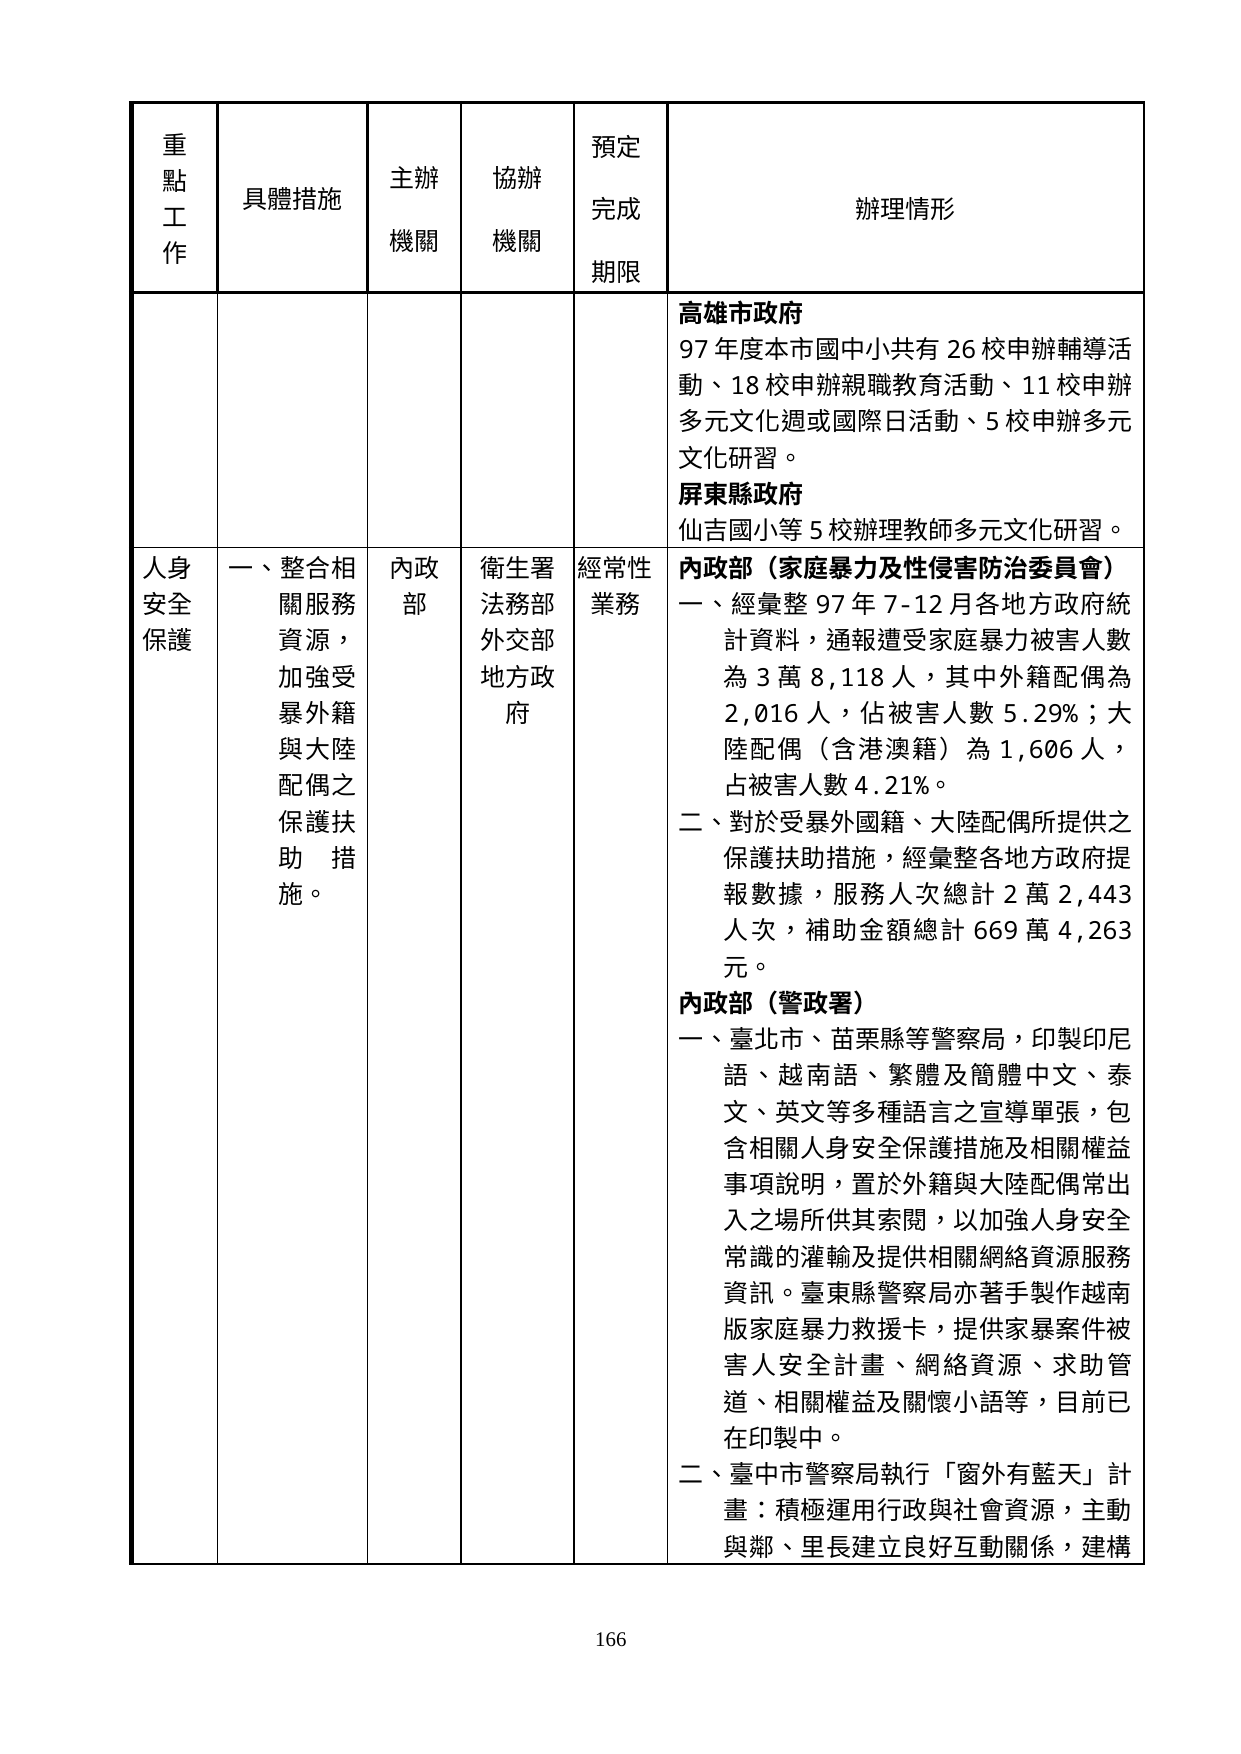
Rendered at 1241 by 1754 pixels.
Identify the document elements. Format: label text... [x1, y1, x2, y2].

table_cell 內政部（家庭暴力及性侵害防治委員會） 一、經彙整97年7-12月各地方政府統計資料，通報遭受家庭暴力被害人數為3萬8,118人，其中外籍配偶為2,016人，佔被害人數5.29%；大陸配偶（含港澳籍）為1,606人，占被害人數4.21%。 二、對於受暴外國籍、大陸配偶所提供之保護扶助措施，經彙整各地方政府提報數據，服務人次總計2萬2,443人次，補助金額總計669萬4,263元。 內政部（警政署） 一、臺北市、苗栗縣等警察局，印製印尼語、越南語、繁體及簡體中文、泰文、英文等多種語言之宣導單張，包含相關人身安全保護措施及相關權益事項說明，置於外籍與大陸配偶常出入之場所供其索閱，以加強人身安全常識的灌輸及提供相關網絡資源服務資訊。臺東縣警察局亦著手製作越南版家庭暴力救援卡，提供家暴案件被害人安全計畫、網絡資源、求助管道、相關權益及關懷小語等，目前已在印製中。 二、臺中市警察局執行「窗外有藍天」計畫：積極運用行政與社會資源，主動與鄰、里長建立良好互動關係，建構 [668, 548, 1143, 1563]
table_cell 人身安全保護 [134, 548, 217, 1563]
table_cell 經常性 業務 [575, 548, 667, 1563]
table_cell 內政部 [368, 548, 460, 1563]
table_header 辦理情形 [669, 104, 1143, 291]
table_cell [218, 294, 367, 547]
table_cell 衛生署 法務部 外交部 地方政府 [462, 548, 573, 1563]
table_header 主辦 機關 [369, 104, 460, 291]
table_cell 高雄市政府 97年度本市國中小共有26校申辦輔導活動、18校申辦親職教育活動、11校申辦多元文化週或國際日活動、5校申辦多元文化研習。 屏東縣政府 仙吉國小等5校辦理教師多元文化研習。 [668, 294, 1143, 547]
table_cell [575, 294, 667, 547]
table_header 重點工作 [134, 104, 216, 291]
table_cell [134, 294, 217, 547]
table_header 預定完成期限 [575, 104, 666, 291]
table_header 協辦 機關 [462, 104, 573, 291]
table_cell [368, 294, 460, 547]
table_cell 一、整合相關服務資源，加強受暴外籍與大陸配偶之保護扶助措施。 [218, 548, 367, 1563]
table_cell [462, 294, 573, 547]
table_header 具體措施 [219, 104, 366, 291]
